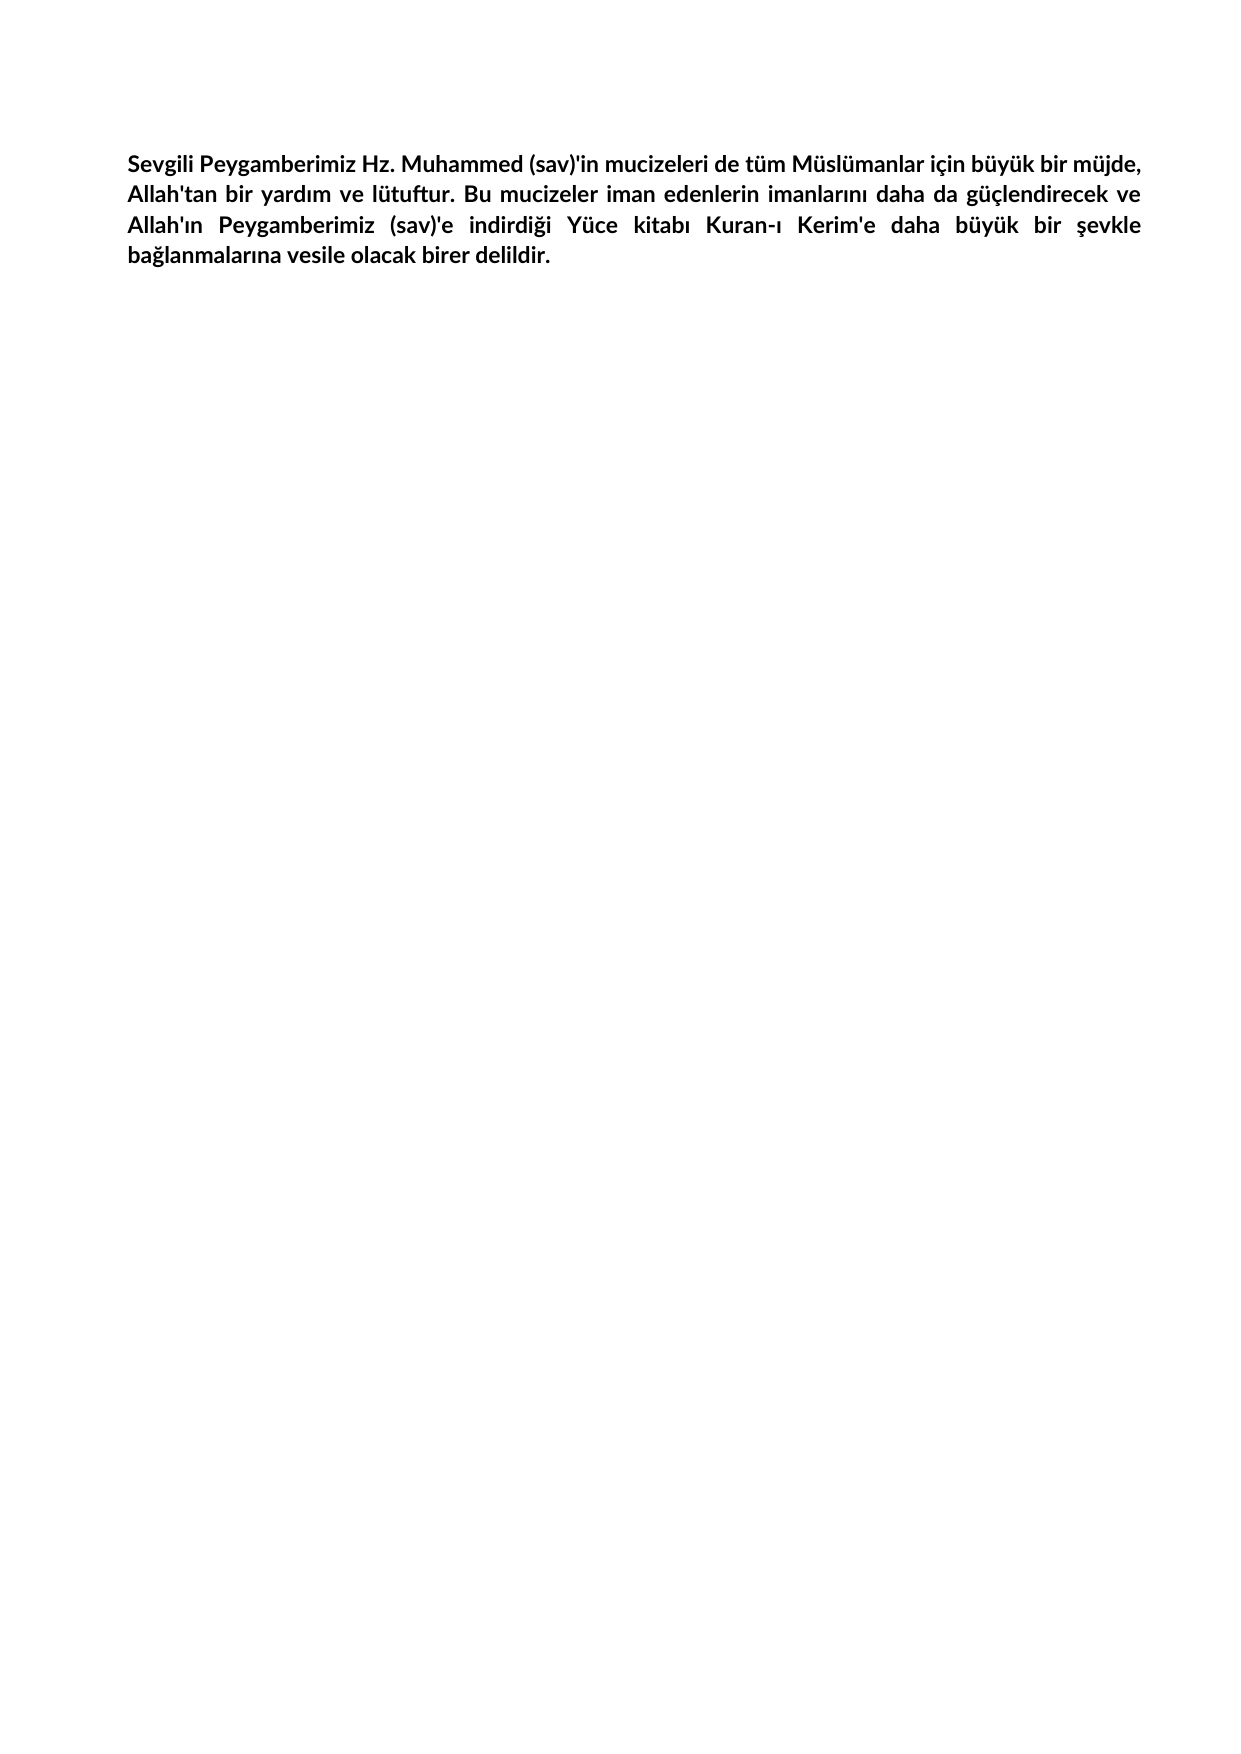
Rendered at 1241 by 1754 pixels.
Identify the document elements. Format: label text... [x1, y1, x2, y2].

text Sevgili Peygamberimiz Hz. Muhammed (sav)'in mucizeleri de tüm Müslümanlar için büyük bir müjde, Allah'tan bir yardım ve lütuftur. Bu mucizeler iman edenlerin imanlarını daha da güçlendirecek ve Allah'ın Peygamberimiz (sav)'e indirdiği Yüce kitabı Kuran-ı Kerim'e daha büyük bir şevkle bağlanmalarına vesile olacak birer delildir. [127, 150, 1143, 268]
